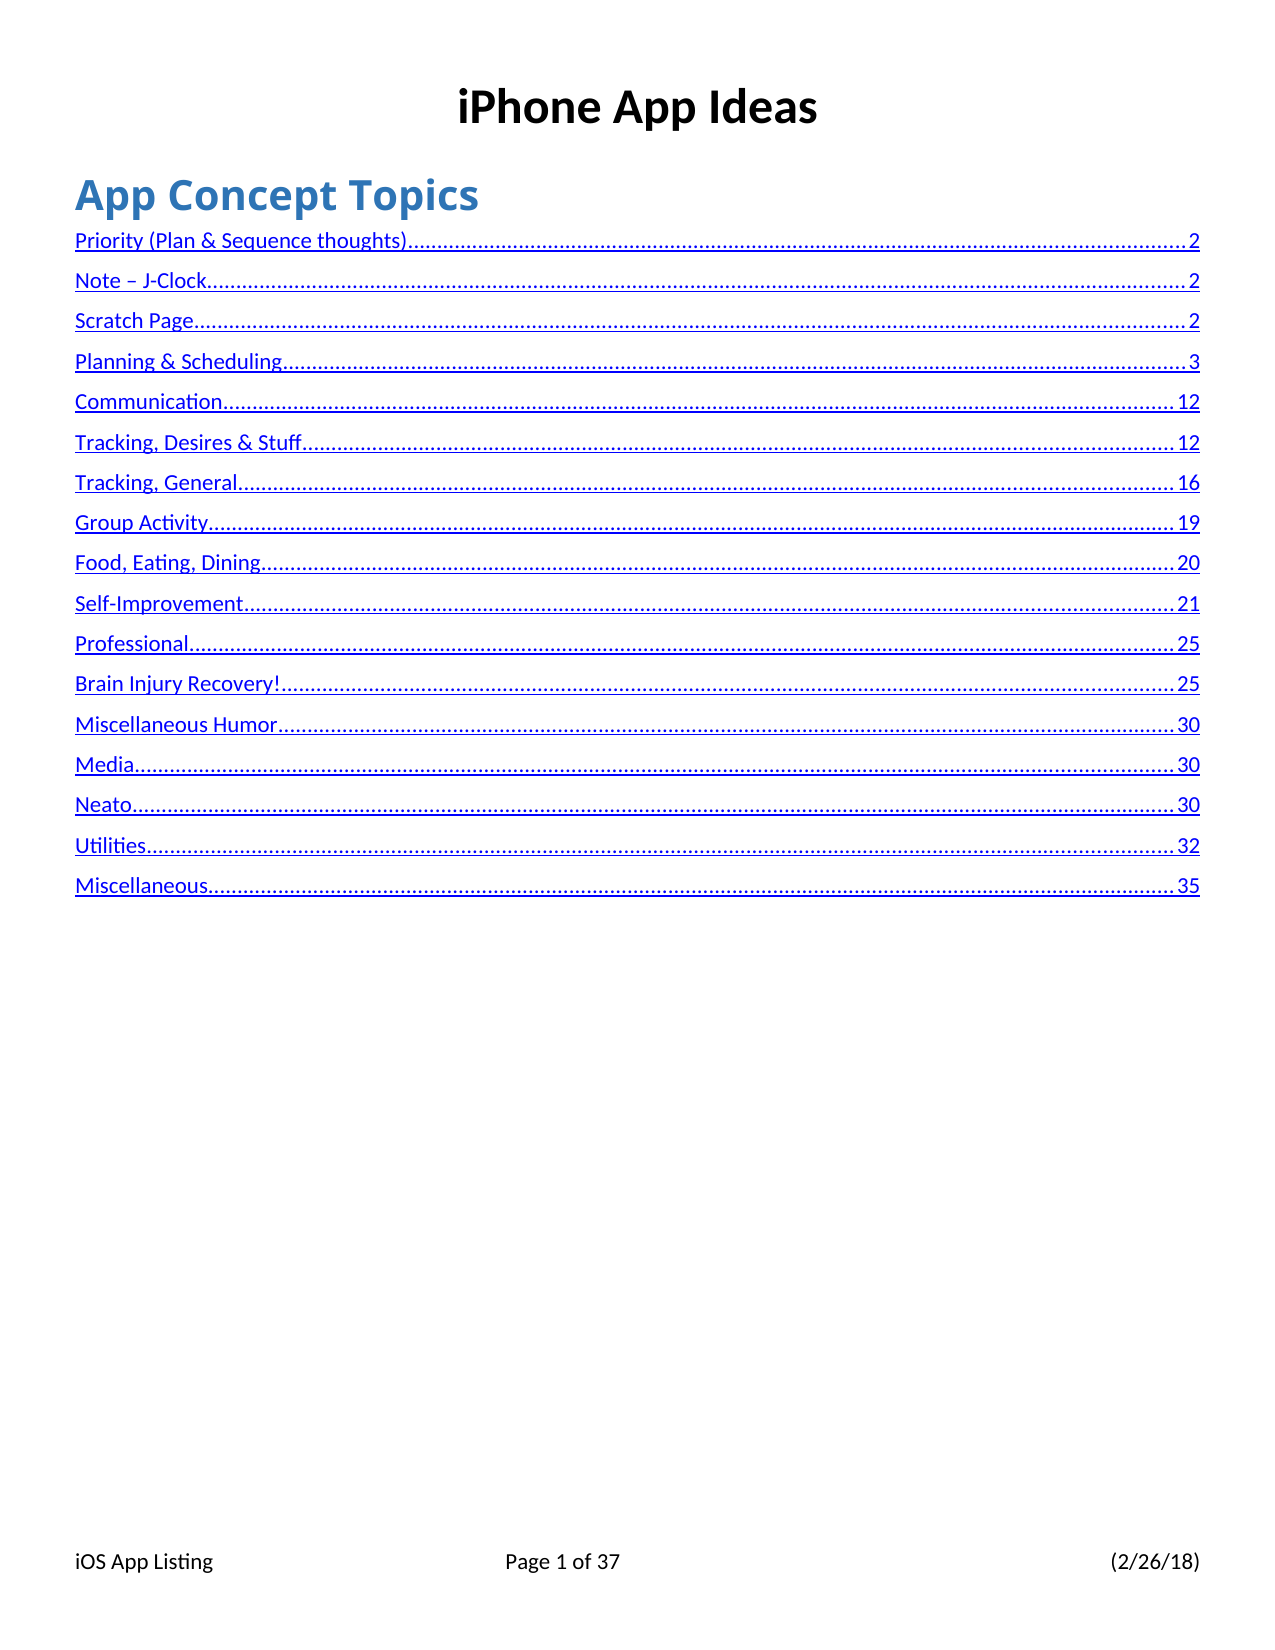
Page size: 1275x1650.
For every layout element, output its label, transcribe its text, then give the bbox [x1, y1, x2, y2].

text Planning & Scheduling 3 [75, 347, 1200, 371]
text Media 30 [75, 750, 1200, 774]
text Food, Eating, Dining 20 [75, 548, 1200, 573]
text Group Activity 19 [75, 508, 1200, 532]
text Miscellaneous Humor 30 [75, 710, 1200, 734]
text Note – J-Clock 2 [75, 266, 1200, 291]
text Priority (Plan & Sequence thoughts) 2 [75, 226, 1200, 250]
text Communication 12 [75, 387, 1200, 411]
text Brain Injury Recovery! 25 [75, 669, 1200, 694]
text Scratch Page 2 [75, 307, 1200, 331]
text Tracking, Desires & Stuff 12 [75, 428, 1200, 452]
text Self-Improvement 21 [75, 589, 1200, 613]
text Neato 30 [75, 790, 1200, 814]
text Utilities 32 [75, 831, 1200, 855]
text Tracking, General 16 [75, 468, 1200, 492]
subtitle App Concept Topics [75, 165, 1200, 222]
text iPhone App Ideas [75, 75, 1200, 136]
text Professional 25 [75, 629, 1200, 653]
text Miscellaneous 35 [75, 871, 1200, 895]
